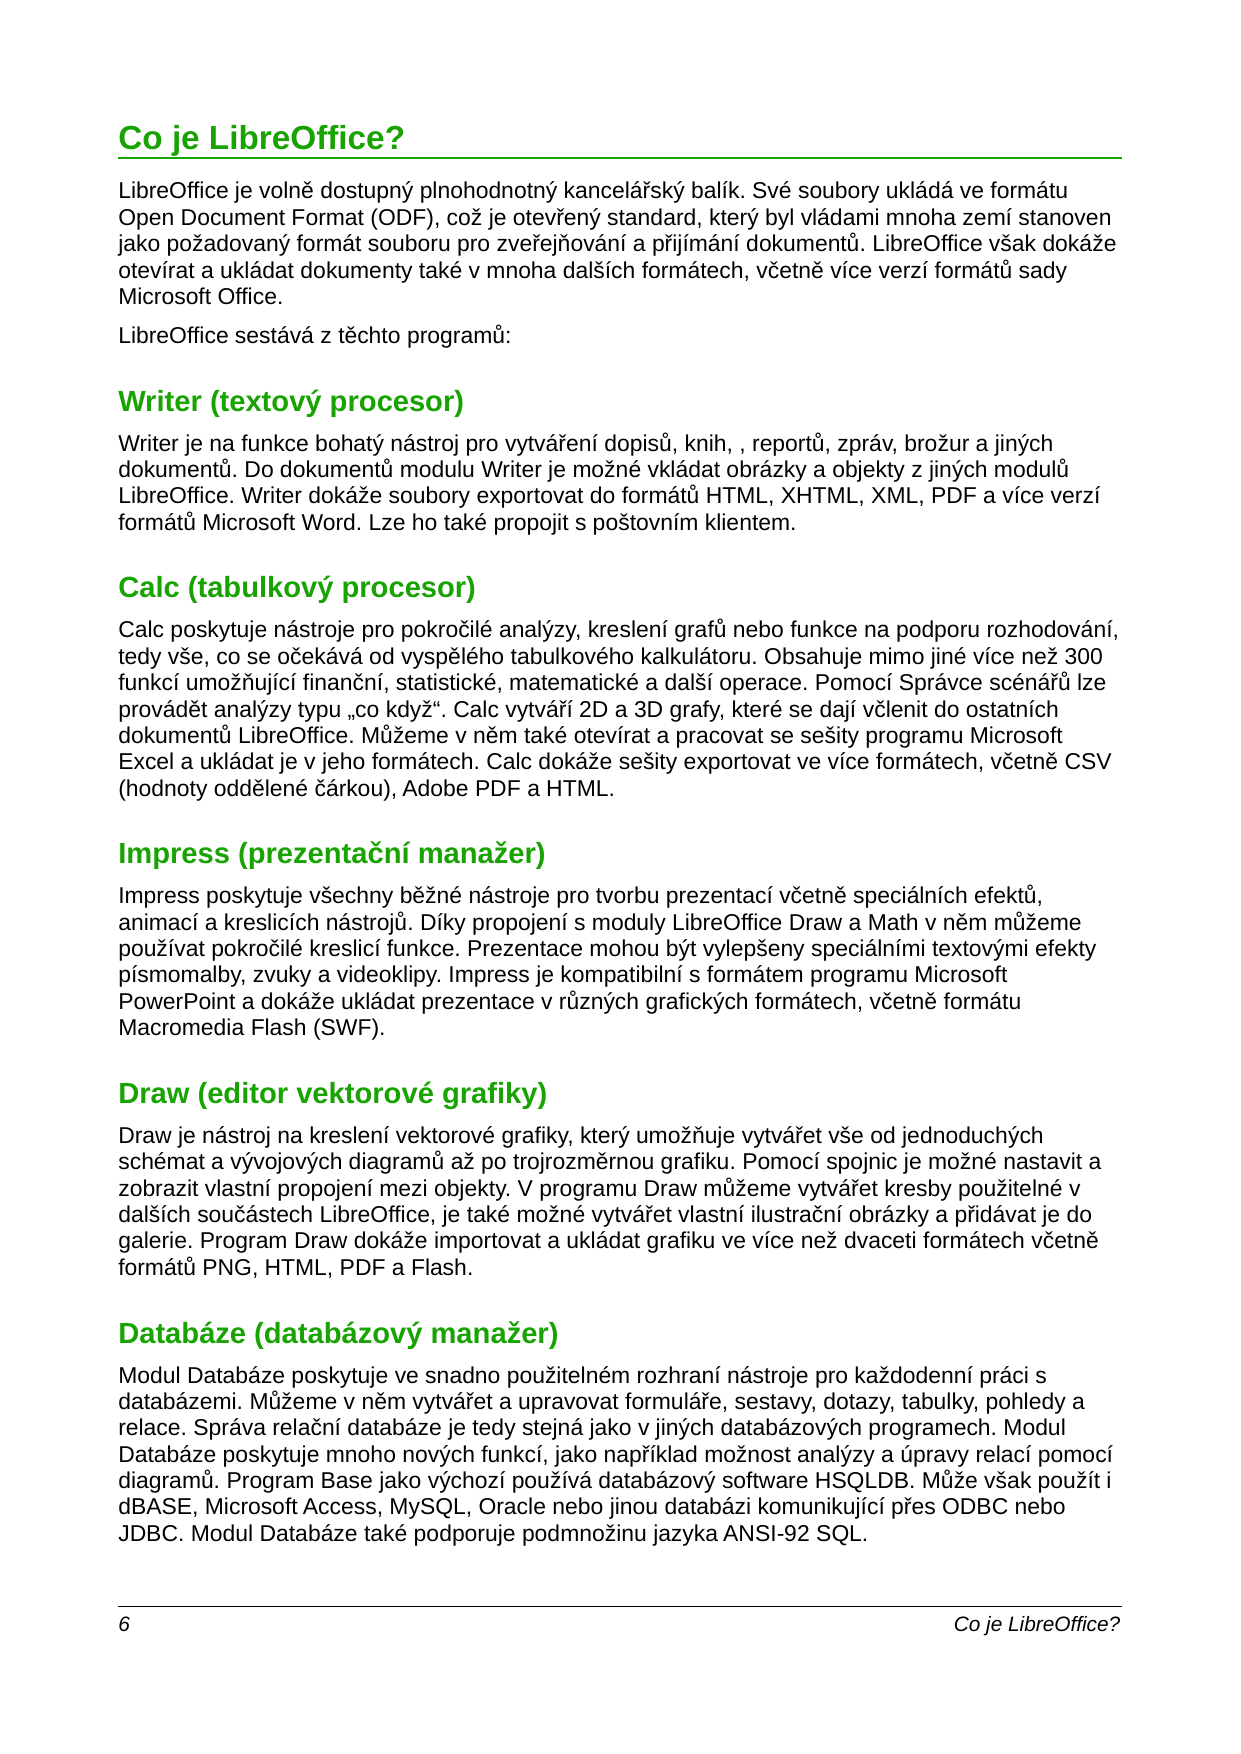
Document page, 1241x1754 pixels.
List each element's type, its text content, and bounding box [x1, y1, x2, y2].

text LibreOffice sestává z těchto programů: [118, 322, 1122, 348]
text Draw je nástroj na kreslení vektorové grafiky, který umožňuje vytvářet vše od jednoduchých schémat a vývojových diagramů až po trojrozměrnou grafiku. Pomocí spojnic je možné nastavit a zobrazit vlastní propojení mezi objekty. V programu Draw můžeme vytvářet kresby použitelné v dalších součástech LibreOffice, je také možné vytvářet vlastní ilustrační obrázky a přidávat je do galerie. Program Draw dokáže importovat a ukládat grafiku ve více než dvaceti formátech včetně formátů PNG, HTML, PDF a Flash. [118, 1122, 1122, 1280]
text LibreOffice je volně dostupný plnohodnotný kancelářský balík. Své soubory ukládá ve formátu Open Document Format (ODF), což je otevřený standard, který byl vládami mnoha zemí stanoven jako požadovaný formát souboru pro zveřejňování a přijímání dokumentů. LibreOffice však dokáže otevírat a ukládat dokumenty také v mnoha dalších formátech, včetně více verzí formátů sady Microsoft Office. [118, 177, 1122, 309]
text Impress poskytuje všechny běžné nástroje pro tvorbu prezentací včetně speciálních efektů, animací a kreslicích nástrojů. Díky propojení s moduly LibreOffice Draw a Math v něm můžeme používat pokročilé kreslicí funkce. Prezentace mohou být vylepšeny speciálními textovými efekty písmomalby, zvuky a videoklipy. Impress je kompatibilní s formátem programu Microsoft PowerPoint a dokáže ukládat prezentace v různých grafických formátech, včetně formátu Macromedia Flash (SWF). [118, 882, 1122, 1041]
text Writer je na funkce bohatý nástroj pro vytváření dopisů, knih, , reportů, zpráv, brožur a jiných dokumentů. Do dokumentů modulu Writer je možné vkládat obrázky a objekty z jiných modulů LibreOffice. Writer dokáže soubory exportovat do formátů HTML, XHTML, XML, PDF a více verzí formátů Microsoft Word. Lze ho také propojit s poštovním klientem. [118, 429, 1122, 535]
text Calc poskytuje nástroje pro pokročilé analýzy, kreslení grafů nebo funkce na podporu rozhodování, tedy vše, co se očekává od vyspělého tabulkového kalkulátoru. Obsahuje mimo jiné více než 300 funkcí umožňující finanční, statistické, matematické a další operace. Pomocí Správce scénářů lze provádět analýzy typu „co když“. Calc vytváří 2D a 3D grafy, které se dají včlenit do ostatních dokumentů LibreOffice. Můžeme v něm také otevírat a pracovat se sešity programu Microsoft Excel a ukládat je v jeho formátech. Calc dokáže sešity exportovat ve více formátech, včetně CSV (hodnoty oddělené čárkou), Adobe PDF a HTML. [118, 616, 1122, 801]
subtitle Impress (prezentační manažer) [118, 836, 1122, 870]
subtitle Writer (textový procesor) [118, 384, 1122, 417]
subtitle Co je LibreOffice? [118, 118, 1122, 157]
subtitle Calc (tabulkový procesor) [118, 571, 1122, 604]
subtitle Draw (editor vektorové grafiky) [118, 1076, 1122, 1109]
text Modul Databáze poskytuje ve snadno použitelném rozhraní nástroje pro každodenní práci s databázemi. Můžeme v něm vytvářet a upravovat formuláře, sestavy, dotazy, tabulky, pohledy a relace. Správa relační databáze je tedy stejná jako v jiných databázových programech. Modul Databáze poskytuje mnoho nových funkcí, jako například možnost analýzy a úpravy relací pomocí diagramů. Program Base jako výchozí používá databázový software HSQLDB. Může však použít i dBASE, Microsoft Access, MySQL, Oracle nebo jinou databázi komunikující přes ODBC nebo JDBC. Modul Databáze také podporuje podmnožinu jazyka ANSI-92 SQL. [118, 1362, 1122, 1546]
subtitle Databáze (databázový manažer) [118, 1316, 1122, 1349]
